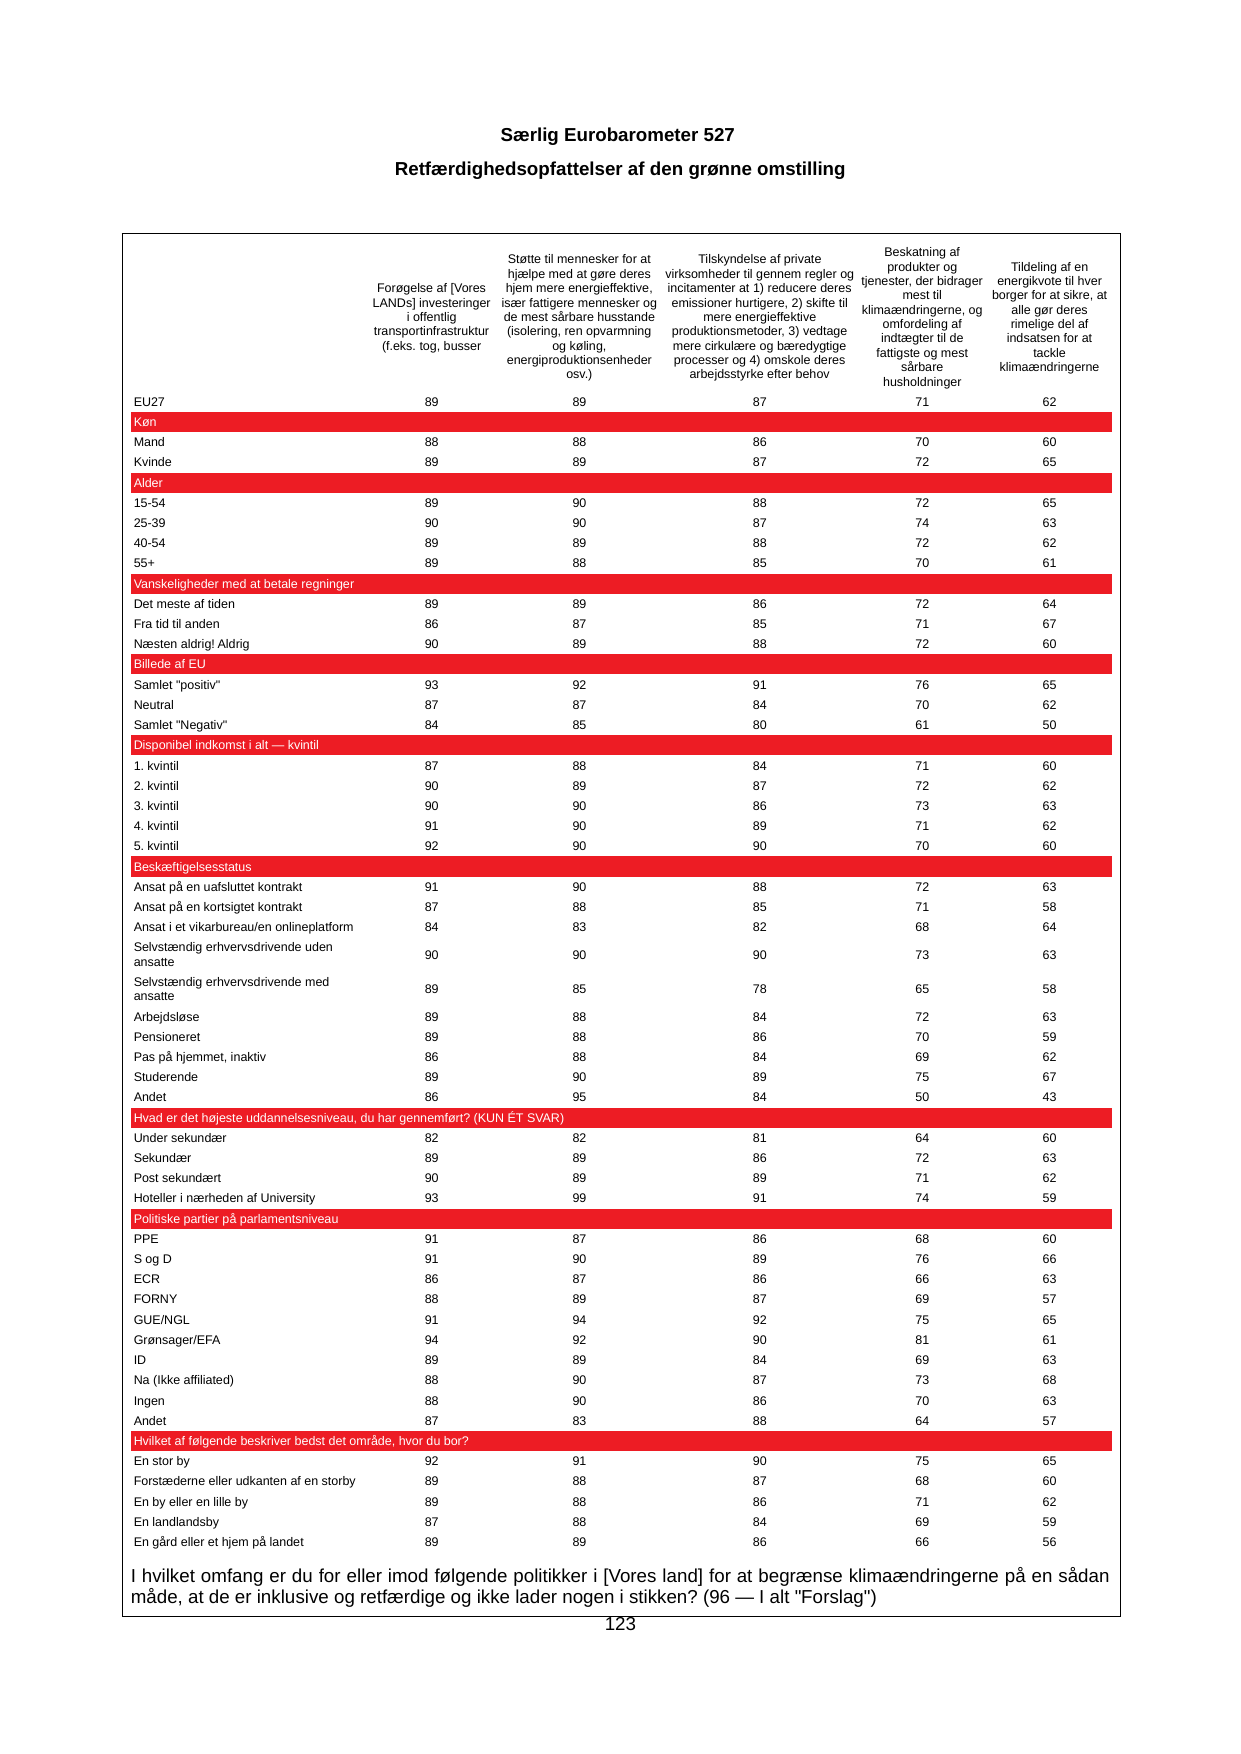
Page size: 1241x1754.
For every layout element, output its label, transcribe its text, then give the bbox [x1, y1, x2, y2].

table_cell 88 [662, 493, 857, 513]
table_cell 60 [987, 1229, 1112, 1249]
table_cell 86 [662, 1269, 857, 1289]
table_cell 90 [496, 1370, 662, 1390]
table_cell 70 [857, 1027, 987, 1047]
table_cell 74 [857, 1188, 987, 1208]
table_cell 67 [987, 1067, 1112, 1087]
table_cell 87 [367, 897, 496, 917]
table_cell 65 [987, 1451, 1112, 1471]
table_cell 63 [987, 937, 1112, 972]
table_cell 89 [367, 1471, 496, 1491]
table_cell 82 [367, 1128, 496, 1148]
table_cell 92 [662, 1310, 857, 1330]
table_cell 57 [987, 1411, 1112, 1431]
table_cell [857, 412, 987, 432]
table_cell 88 [662, 877, 857, 897]
table_cell 84 [662, 1512, 857, 1532]
table_cell 87 [662, 1370, 857, 1390]
table_cell Ingen [131, 1390, 367, 1411]
table_cell [662, 412, 857, 432]
table_cell En stor by [131, 1451, 367, 1471]
table_cell 67 [987, 614, 1112, 634]
table_cell 90 [367, 1168, 496, 1188]
table_cell 90 [662, 836, 857, 856]
table_cell [987, 1431, 1112, 1451]
table_cell Kvinde [131, 452, 367, 472]
table_cell 65 [987, 1310, 1112, 1330]
table_cell 58 [987, 897, 1112, 917]
table_cell 61 [987, 1330, 1112, 1350]
table_cell 87 [662, 776, 857, 796]
table_cell 88 [662, 1411, 857, 1431]
table_cell [367, 473, 496, 493]
table_cell 61 [857, 715, 987, 735]
table_cell 89 [367, 1350, 496, 1370]
table_cell 90 [496, 796, 662, 816]
table_cell 63 [987, 877, 1112, 897]
table_cell 89 [662, 1168, 857, 1188]
table_cell 89 [367, 1006, 496, 1027]
table_header Beskatning af produkter og tjenester, der bidrager mest til klimaændringerne, og omfordeling af indtægter til de fattigste og mest sårbare husholdninger [857, 242, 987, 392]
table_cell Vanskeligheder med at betale regninger [131, 574, 1112, 594]
table_cell 91 [367, 1249, 496, 1269]
table_cell 88 [496, 755, 662, 776]
table_cell [496, 473, 662, 493]
table_cell 91 [367, 877, 496, 897]
table_cell 88 [496, 897, 662, 917]
table_cell Arbejdsløse [131, 1006, 367, 1027]
table_cell Beskæftigelsesstatus [131, 856, 987, 877]
table_cell 87 [496, 1269, 662, 1289]
table_cell 72 [857, 1148, 987, 1168]
table_cell 87 [367, 695, 496, 715]
table_cell 99 [496, 1188, 662, 1208]
table_cell 88 [496, 1512, 662, 1532]
table_cell 86 [662, 796, 857, 816]
table_cell 55+ [131, 553, 367, 573]
table_cell [857, 473, 987, 493]
table_cell 64 [857, 1411, 987, 1431]
table_cell 91 [662, 675, 857, 695]
table_cell 94 [367, 1330, 496, 1350]
table_cell Hvilket af følgende beskriver bedst det område, hvor du bor? [131, 1431, 987, 1451]
table_cell Hvad er det højeste uddannelsesniveau, du har gennemført? (KUN ÉT SVAR) [131, 1108, 1112, 1128]
table_cell 71 [857, 1491, 987, 1512]
table_cell 63 [987, 1148, 1112, 1168]
table_cell ID [131, 1350, 367, 1370]
table_cell Andet [131, 1411, 367, 1431]
table_cell 62 [987, 392, 1112, 412]
table_cell 68 [857, 1229, 987, 1249]
table_cell 72 [857, 1006, 987, 1027]
table_cell 90 [367, 634, 496, 654]
table_cell 91 [662, 1188, 857, 1208]
table_cell FORNY [131, 1289, 367, 1309]
table_cell 87 [496, 695, 662, 715]
table_cell 70 [857, 432, 987, 452]
table_cell Andet [131, 1087, 367, 1107]
table_cell 89 [367, 1067, 496, 1087]
table_cell [987, 473, 1112, 493]
table_cell 72 [857, 533, 987, 553]
table_cell 72 [857, 877, 987, 897]
table_cell 50 [857, 1087, 987, 1107]
table_cell Det meste af tiden [131, 594, 367, 614]
table_cell 89 [496, 634, 662, 654]
table_cell 88 [496, 553, 662, 573]
table_cell 88 [496, 1471, 662, 1491]
table_cell [496, 412, 662, 432]
table_cell 66 [857, 1269, 987, 1289]
table_cell [367, 412, 496, 432]
table_cell 89 [367, 972, 496, 1006]
table_cell 89 [496, 1532, 662, 1552]
table_cell 85 [662, 614, 857, 634]
table_cell 2. kvintil [131, 776, 367, 796]
table_cell 89 [496, 1148, 662, 1168]
table_cell 75 [857, 1310, 987, 1330]
table_cell 74 [857, 513, 987, 533]
table_cell 63 [987, 1269, 1112, 1289]
table_header Støtte til mennesker for at hjælpe med at gøre deres hjem mere energieffektive, især fattigere mennesker og de mest sårbare husstande (isolering, ren opvarmning og køling, energiproduktionsenheder osv.) [496, 242, 662, 392]
table_cell 90 [496, 877, 662, 897]
table_header [131, 242, 367, 392]
table_cell 85 [662, 897, 857, 917]
text I hvilket omfang er du for eller imod følgende politikker i [Vores land] for at begrænse klimaændringerne på en sådan måde, at de er inklusive og retfærdige og ikke lader nogen i stikken? (96 — I alt "Forslag") [131, 1564, 1111, 1608]
table_cell 86 [662, 1491, 857, 1512]
table_cell 71 [857, 392, 987, 412]
table_cell 60 [987, 1471, 1112, 1491]
table_cell 43 [987, 1087, 1112, 1107]
table_cell 86 [662, 1390, 857, 1411]
table_cell 82 [496, 1128, 662, 1148]
table_cell 85 [496, 972, 662, 1006]
table_cell 83 [496, 1411, 662, 1431]
table_cell Selvstændig erhvervsdrivende med ansatte [131, 972, 367, 1006]
table_cell Samlet "positiv" [131, 675, 367, 695]
table_cell 89 [662, 1067, 857, 1087]
table_cell 72 [857, 594, 987, 614]
table_cell 89 [496, 1350, 662, 1370]
table_cell 87 [496, 1229, 662, 1249]
table_cell 60 [987, 1128, 1112, 1148]
table_cell 62 [987, 533, 1112, 553]
table_cell 40-54 [131, 533, 367, 553]
table_cell 86 [662, 1229, 857, 1249]
table_cell 66 [987, 1249, 1112, 1269]
table_cell Næsten aldrig! Aldrig [131, 634, 367, 654]
table_cell 62 [987, 1047, 1112, 1067]
table_cell 90 [496, 513, 662, 533]
table_cell 87 [662, 1289, 857, 1309]
table_cell 86 [662, 594, 857, 614]
table_cell 88 [367, 1370, 496, 1390]
table_cell 86 [367, 614, 496, 634]
table_cell 86 [662, 1027, 857, 1047]
table_cell 90 [496, 1067, 662, 1087]
table_cell 62 [987, 695, 1112, 715]
table_cell 89 [367, 1491, 496, 1512]
table_cell 1. kvintil [131, 755, 367, 776]
table_cell 88 [496, 1047, 662, 1067]
table_cell 87 [367, 1512, 496, 1532]
table_cell 83 [496, 917, 662, 937]
table_cell 89 [367, 594, 496, 614]
table_cell 91 [496, 1451, 662, 1471]
table_cell 56 [987, 1532, 1112, 1552]
table_cell 91 [367, 1310, 496, 1330]
table_cell Disponibel indkomst i alt — kvintil [131, 735, 1112, 755]
table_cell 61 [987, 553, 1112, 573]
table_cell Studerende [131, 1067, 367, 1087]
table_cell Alder [131, 473, 367, 493]
table_cell 90 [367, 796, 496, 816]
table_cell 15-54 [131, 493, 367, 513]
table_cell 73 [857, 937, 987, 972]
table_cell 84 [662, 1006, 857, 1027]
table_cell Grønsager/EFA [131, 1330, 367, 1350]
table_cell 89 [662, 1249, 857, 1269]
table_cell 84 [662, 1087, 857, 1107]
table_cell Post sekundært [131, 1168, 367, 1188]
table_cell 75 [857, 1067, 987, 1087]
table_cell 63 [987, 1350, 1112, 1370]
table_cell 72 [857, 452, 987, 472]
table_cell 3. kvintil [131, 796, 367, 816]
table_cell 84 [367, 715, 496, 735]
table_cell 66 [857, 1532, 987, 1552]
table_cell 89 [496, 533, 662, 553]
table_cell 86 [662, 432, 857, 452]
table_cell 71 [857, 816, 987, 836]
table_cell 84 [367, 917, 496, 937]
table_cell Neutral [131, 695, 367, 715]
table_cell 90 [662, 1330, 857, 1350]
table_cell 89 [496, 594, 662, 614]
table_cell 89 [367, 553, 496, 573]
table_cell 86 [662, 1148, 857, 1168]
table_cell 50 [987, 715, 1112, 735]
table_cell 63 [987, 796, 1112, 816]
table_cell 89 [496, 452, 662, 472]
table_cell 59 [987, 1512, 1112, 1532]
table_cell 73 [857, 1370, 987, 1390]
table_cell 87 [496, 614, 662, 634]
table_cell En gård eller et hjem på landet [131, 1532, 367, 1552]
table_cell 72 [857, 493, 987, 513]
table_cell 76 [857, 675, 987, 695]
table_cell 65 [987, 493, 1112, 513]
table_cell S og D [131, 1249, 367, 1269]
table_cell 60 [987, 432, 1112, 452]
table_cell En by eller en lille by [131, 1491, 367, 1512]
table_cell Pas på hjemmet, inaktiv [131, 1047, 367, 1067]
table_cell 90 [496, 816, 662, 836]
table_cell ECR [131, 1269, 367, 1289]
table_cell 90 [496, 836, 662, 856]
table_cell 81 [662, 1128, 857, 1148]
table_cell 88 [367, 1390, 496, 1411]
table_header Tilskyndelse af private virksomheder til gennem regler og incitamenter at 1) reducere deres emissioner hurtigere, 2) skifte til mere energieffektive produktionsmetoder, 3) vedtage mere cirkulære og bæredygtige processer og 4) omskole deres arbejdsstyrke efter behov [662, 242, 857, 392]
table_cell Pensioneret [131, 1027, 367, 1047]
table_cell 62 [987, 1491, 1112, 1512]
table_header Forøgelse af [Vores LANDs] investeringer i offentlig transportinfrastruktur (f.eks. tog, busser [367, 242, 496, 392]
table_cell 89 [367, 533, 496, 553]
table_cell 59 [987, 1027, 1112, 1047]
table_cell 86 [367, 1087, 496, 1107]
table_cell 90 [367, 937, 496, 972]
table_cell 63 [987, 1006, 1112, 1027]
table_cell 63 [987, 1390, 1112, 1411]
table_cell 88 [496, 1491, 662, 1512]
table_cell 64 [987, 917, 1112, 937]
table_cell 65 [857, 972, 987, 1006]
table_cell [987, 856, 1112, 877]
table_cell 85 [662, 553, 857, 573]
table_cell 80 [662, 715, 857, 735]
table_cell 78 [662, 972, 857, 1006]
table_cell 89 [367, 1148, 496, 1168]
table_cell 87 [662, 1471, 857, 1491]
table_cell 76 [857, 1249, 987, 1269]
table_cell 68 [987, 1370, 1112, 1390]
table_cell 72 [857, 776, 987, 796]
table_cell PPE [131, 1229, 367, 1249]
table_cell 71 [857, 1168, 987, 1188]
table_cell 59 [987, 1188, 1112, 1208]
table_cell 89 [496, 392, 662, 412]
table_cell 62 [987, 776, 1112, 796]
table_cell 89 [367, 1027, 496, 1047]
table_cell 71 [857, 755, 987, 776]
table_cell 89 [662, 816, 857, 836]
table_cell 92 [496, 1330, 662, 1350]
table_cell 88 [662, 533, 857, 553]
table_cell 88 [662, 634, 857, 654]
table_cell 69 [857, 1350, 987, 1370]
table_cell 64 [857, 1128, 987, 1148]
table_cell 92 [367, 836, 496, 856]
table_cell 85 [496, 715, 662, 735]
table_cell 68 [857, 917, 987, 937]
table_cell 86 [367, 1269, 496, 1289]
table_cell 89 [496, 1168, 662, 1188]
table_cell 88 [367, 1289, 496, 1309]
table_cell Na (Ikke affiliated) [131, 1370, 367, 1390]
table_cell 70 [857, 553, 987, 573]
table_cell 75 [857, 1451, 987, 1471]
table_cell Sekundær [131, 1148, 367, 1168]
table_header Tildeling af en energikvote til hver borger for at sikre, at alle gør deres rimelige del af indsatsen for at tackle klimaændringerne [987, 242, 1112, 392]
table_cell 89 [367, 1532, 496, 1552]
table_cell 25-39 [131, 513, 367, 533]
table_cell 62 [987, 816, 1112, 836]
table_cell 70 [857, 695, 987, 715]
table_cell 69 [857, 1047, 987, 1067]
table_cell 91 [367, 816, 496, 836]
table_cell Ansat på en kortsigtet kontrakt [131, 897, 367, 917]
table_cell 90 [496, 493, 662, 513]
table_cell GUE/NGL [131, 1310, 367, 1330]
table_cell 84 [662, 755, 857, 776]
table_cell 60 [987, 755, 1112, 776]
table_cell Politiske partier på parlamentsniveau [131, 1209, 1112, 1229]
table_cell [987, 412, 1112, 432]
table_cell 87 [367, 1411, 496, 1431]
table_cell 93 [367, 1188, 496, 1208]
table_cell Hoteller i nærheden af University [131, 1188, 367, 1208]
table_cell 60 [987, 634, 1112, 654]
table_cell 87 [662, 392, 857, 412]
table_cell 87 [662, 452, 857, 472]
table_cell 4. kvintil [131, 816, 367, 836]
table_cell 89 [367, 493, 496, 513]
table_cell 94 [496, 1310, 662, 1330]
table_cell 91 [367, 1229, 496, 1249]
table_cell 86 [662, 1532, 857, 1552]
table_cell Køn [131, 412, 367, 432]
table_cell 65 [987, 675, 1112, 695]
table_cell 84 [662, 1047, 857, 1067]
table_cell 95 [496, 1087, 662, 1107]
table_cell 89 [367, 452, 496, 472]
table_cell Selvstændig erhvervsdrivende uden ansatte [131, 937, 367, 972]
table_cell 89 [496, 1289, 662, 1309]
table_cell 89 [367, 392, 496, 412]
table_cell 88 [496, 1027, 662, 1047]
table_cell 90 [496, 1249, 662, 1269]
table_cell 88 [496, 1006, 662, 1027]
table_cell 86 [367, 1047, 496, 1067]
table_cell 90 [662, 1451, 857, 1471]
table_cell 69 [857, 1512, 987, 1532]
table_cell Billede af EU [131, 654, 1112, 674]
table_cell 63 [987, 513, 1112, 533]
table_cell 58 [987, 972, 1112, 1006]
table_cell 87 [367, 755, 496, 776]
table_cell Under sekundær [131, 1128, 367, 1148]
table_cell Ansat i et vikarbureau/en onlineplatform [131, 917, 367, 937]
table_cell 72 [857, 634, 987, 654]
table_cell 65 [987, 452, 1112, 472]
table_cell 71 [857, 614, 987, 634]
table_cell EU27 [131, 392, 367, 412]
table_cell 62 [987, 1168, 1112, 1188]
table_cell Ansat på en uafsluttet kontrakt [131, 877, 367, 897]
table_cell [662, 473, 857, 493]
table_cell 90 [367, 513, 496, 533]
table_cell 70 [857, 836, 987, 856]
table_cell 92 [496, 675, 662, 695]
table_cell 84 [662, 1350, 857, 1370]
table_cell 60 [987, 836, 1112, 856]
table_cell 64 [987, 594, 1112, 614]
table_cell 73 [857, 796, 987, 816]
table_cell 90 [662, 937, 857, 972]
table_cell 90 [496, 1390, 662, 1411]
table_cell 88 [367, 432, 496, 452]
table_cell 84 [662, 695, 857, 715]
table_cell 90 [496, 937, 662, 972]
table_cell 88 [496, 432, 662, 452]
table_cell 5. kvintil [131, 836, 367, 856]
table_cell 81 [857, 1330, 987, 1350]
table_cell 70 [857, 1390, 987, 1411]
table_cell 71 [857, 897, 987, 917]
table_cell Fra tid til anden [131, 614, 367, 634]
table_cell 57 [987, 1289, 1112, 1309]
table_cell 82 [662, 917, 857, 937]
table_cell Mand [131, 432, 367, 452]
table_cell 90 [367, 776, 496, 796]
table_cell Samlet "Negativ" [131, 715, 367, 735]
table_cell 87 [662, 513, 857, 533]
table_cell Forstæderne eller udkanten af en storby [131, 1471, 367, 1491]
table_cell En landlandsby [131, 1512, 367, 1532]
table_cell 93 [367, 675, 496, 695]
table_cell 68 [857, 1471, 987, 1491]
table_cell 89 [496, 776, 662, 796]
table_cell 92 [367, 1451, 496, 1471]
table_cell 69 [857, 1289, 987, 1309]
